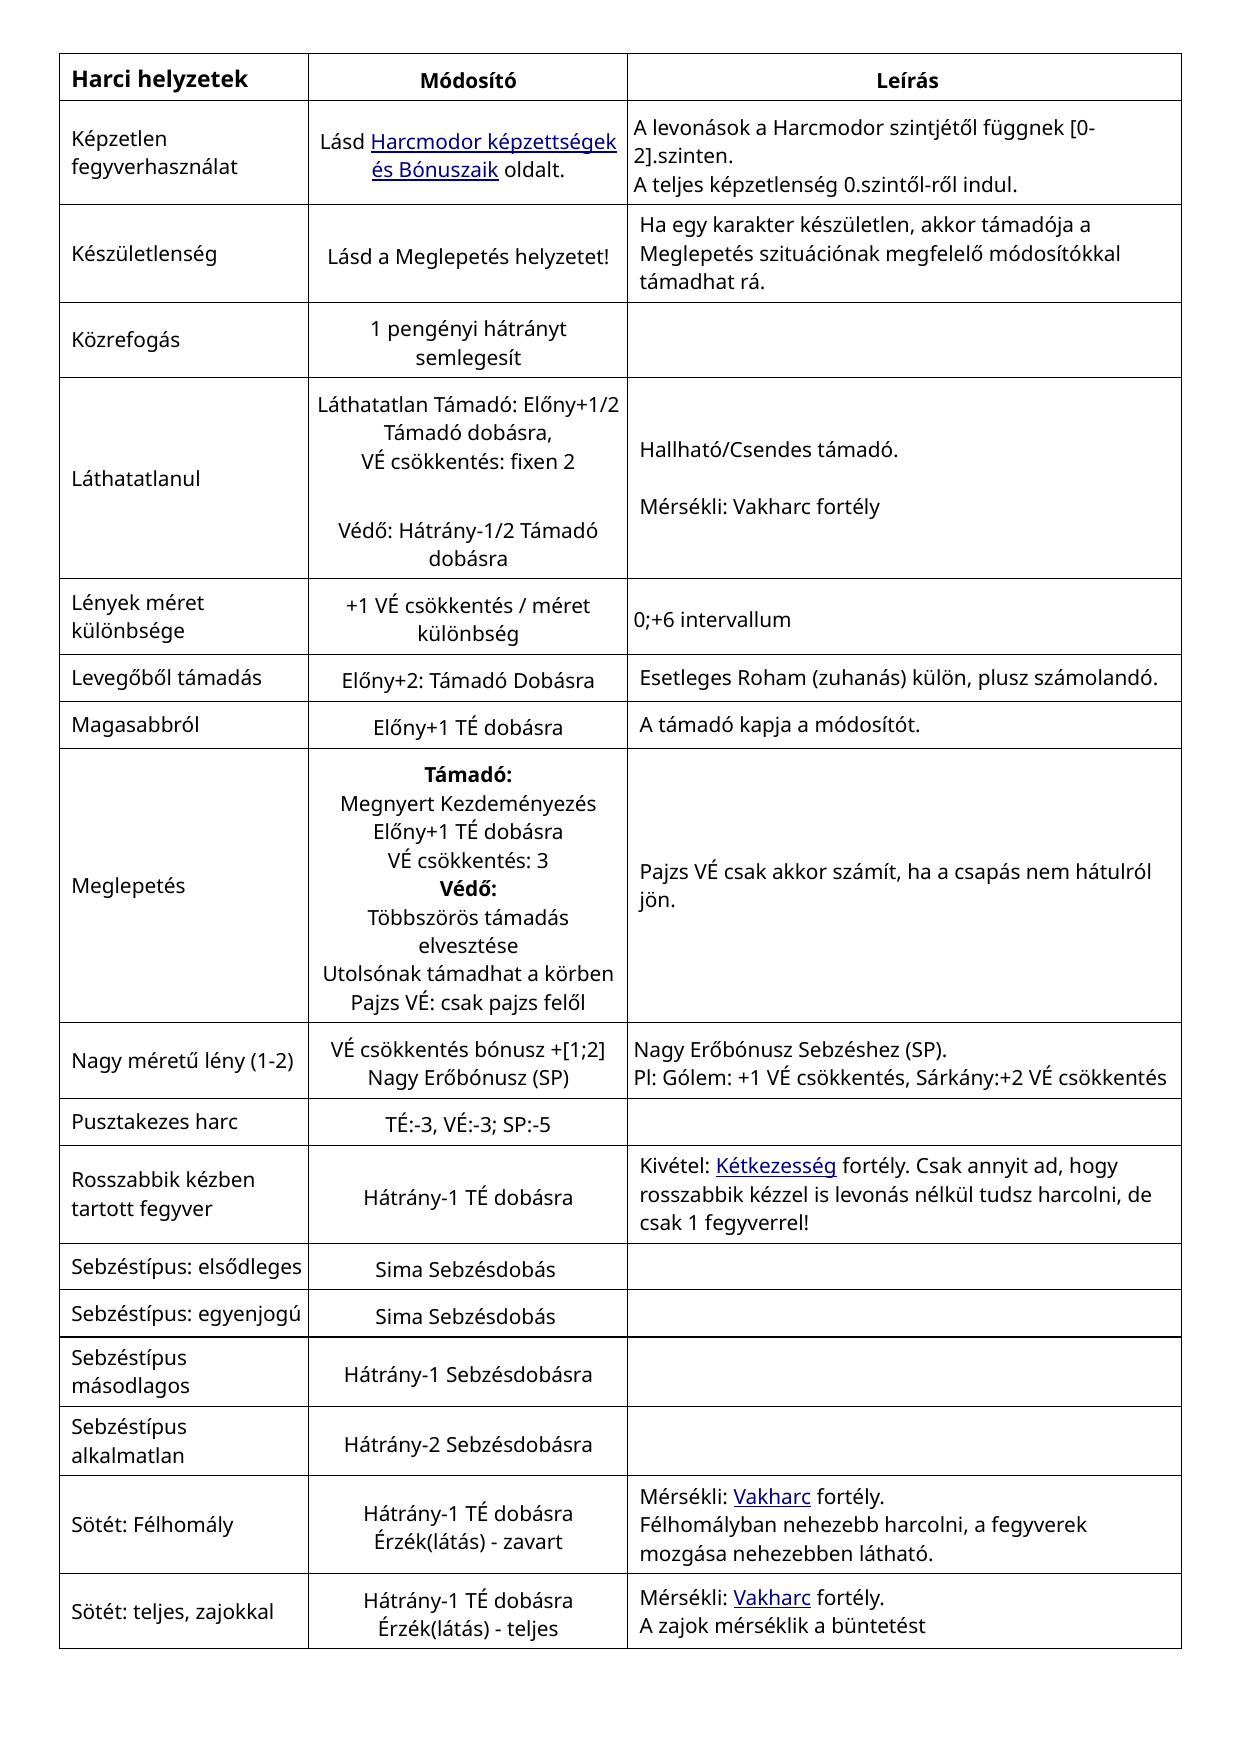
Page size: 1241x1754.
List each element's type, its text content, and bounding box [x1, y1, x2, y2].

table_cell Magasabbról [60, 702, 308, 748]
table_cell 0;+6 intervallum [628, 579, 1181, 654]
table_cell Láthatatlanul [60, 378, 308, 578]
table_header Leírás [628, 54, 1181, 100]
table_cell [628, 1290, 1181, 1336]
table_cell +1 VÉ csökkentés / méret különbség [309, 579, 627, 654]
table_cell Előny+2: Támadó Dobásra [309, 655, 627, 701]
table_cell [628, 1099, 1181, 1144]
table_cell A támadó kapja a módosítót. [628, 702, 1181, 748]
table_cell Hátrány-1 TÉ dobásra [309, 1146, 627, 1242]
table_cell Ha egy karakter készületlen, akkor támadója a Meglepetés szituációnak megfelelő módosítókkal támadhat rá. [628, 205, 1181, 302]
table_cell Pajzs VÉ csak akkor számít, ha a csapás nem hátulról jön. [628, 749, 1181, 1022]
table_cell Hátrány-1 Sebzésdobásra [309, 1338, 627, 1406]
table_cell Lények méret különbsége [60, 579, 308, 654]
table_cell Támadó: Megnyert Kezdeményezés Előny+1 TÉ dobásra VÉ csökkentés: 3 Védő: Többszörös támadás elvesztése Utolsónak támadhat a körben Pajzs VÉ: csak pajzs felől [309, 749, 627, 1022]
table_cell Képzetlen fegyverhasználat [60, 101, 308, 204]
table_header Harci helyzetek [60, 54, 308, 100]
table_cell Levegőből támadás [60, 655, 308, 701]
table_cell [628, 1407, 1181, 1475]
table_cell Készületlenség [60, 205, 308, 302]
table_cell [628, 303, 1181, 377]
table_cell Sötét: Félhomály [60, 1476, 308, 1573]
table_cell Hátrány-2 Sebzésdobásra [309, 1407, 627, 1475]
table_cell Sebzéstípus alkalmatlan [60, 1407, 308, 1475]
table_cell Hátrány-1 TÉ dobásra Érzék(látás) - zavart [309, 1476, 627, 1573]
table_cell Mérsékli: Vakharc fortély. Félhomályban nehezebb harcolni, a fegyverek mozgása nehezebben látható. [628, 1476, 1181, 1573]
table_cell 1 pengényi hátrányt semlegesít [309, 303, 627, 377]
table_cell Sebzéstípus: elsődleges [60, 1244, 308, 1289]
table_cell [628, 1244, 1181, 1289]
table_cell Rosszabbik kézben tartott fegyver [60, 1146, 308, 1242]
table_cell Előny+1 TÉ dobásra [309, 702, 627, 748]
table_cell Kivétel: Kétkezesség fortély. Csak annyit ad, hogy rosszabbik kézzel is levonás nélkül tudsz harcolni, de csak 1 fegyverrel! [628, 1146, 1181, 1242]
table_cell Lásd Harcmodor képzettségek és Bónuszaik oldalt. [309, 101, 627, 204]
table_cell Sötét: teljes, zajokkal [60, 1574, 308, 1648]
table_cell A levonások a Harcmodor szintjétől függnek [0-2].szinten. A teljes képzetlenség 0.szintől-ről indul. [628, 101, 1181, 204]
table_cell Hátrány-1 TÉ dobásra Érzék(látás) - teljes [309, 1574, 627, 1648]
table_cell Mérsékli: Vakharc fortély. A zajok mérséklik a büntetést [628, 1574, 1181, 1648]
table_cell Láthatatlan Támadó: Előny+1/2 Támadó dobásra, VÉ csökkentés: fixen 2 Védő: Hátrány-1/2 Támadó dobásra [309, 378, 627, 578]
table_cell Lásd a Meglepetés helyzetet! [309, 205, 627, 302]
table_cell TÉ:-3, VÉ:-3; SP:-5 [309, 1099, 627, 1144]
table_cell Esetleges Roham (zuhanás) külön, plusz számolandó. [628, 655, 1181, 701]
table_cell Nagy méretű lény (1-2) [60, 1023, 308, 1098]
table_cell [628, 1338, 1181, 1406]
table_cell Hallható/Csendes támadó. Mérsékli: Vakharc fortély [628, 378, 1181, 578]
table_cell Közrefogás [60, 303, 308, 377]
table_cell Sima Sebzésdobás [309, 1244, 627, 1289]
table_cell Sima Sebzésdobás [309, 1290, 627, 1336]
table_header Módosító [309, 54, 627, 100]
table_cell Nagy Erőbónusz Sebzéshez (SP). Pl: Gólem: +1 VÉ csökkentés, Sárkány:+2 VÉ csökkentés [628, 1023, 1181, 1098]
table_cell Meglepetés [60, 749, 308, 1022]
table_cell Sebzéstípus másodlagos [60, 1338, 308, 1406]
table_cell Pusztakezes harc [60, 1099, 308, 1144]
table_cell Sebzéstípus: egyenjogú [60, 1290, 308, 1336]
table_cell VÉ csökkentés bónusz +[1;2] Nagy Erőbónusz (SP) [309, 1023, 627, 1098]
